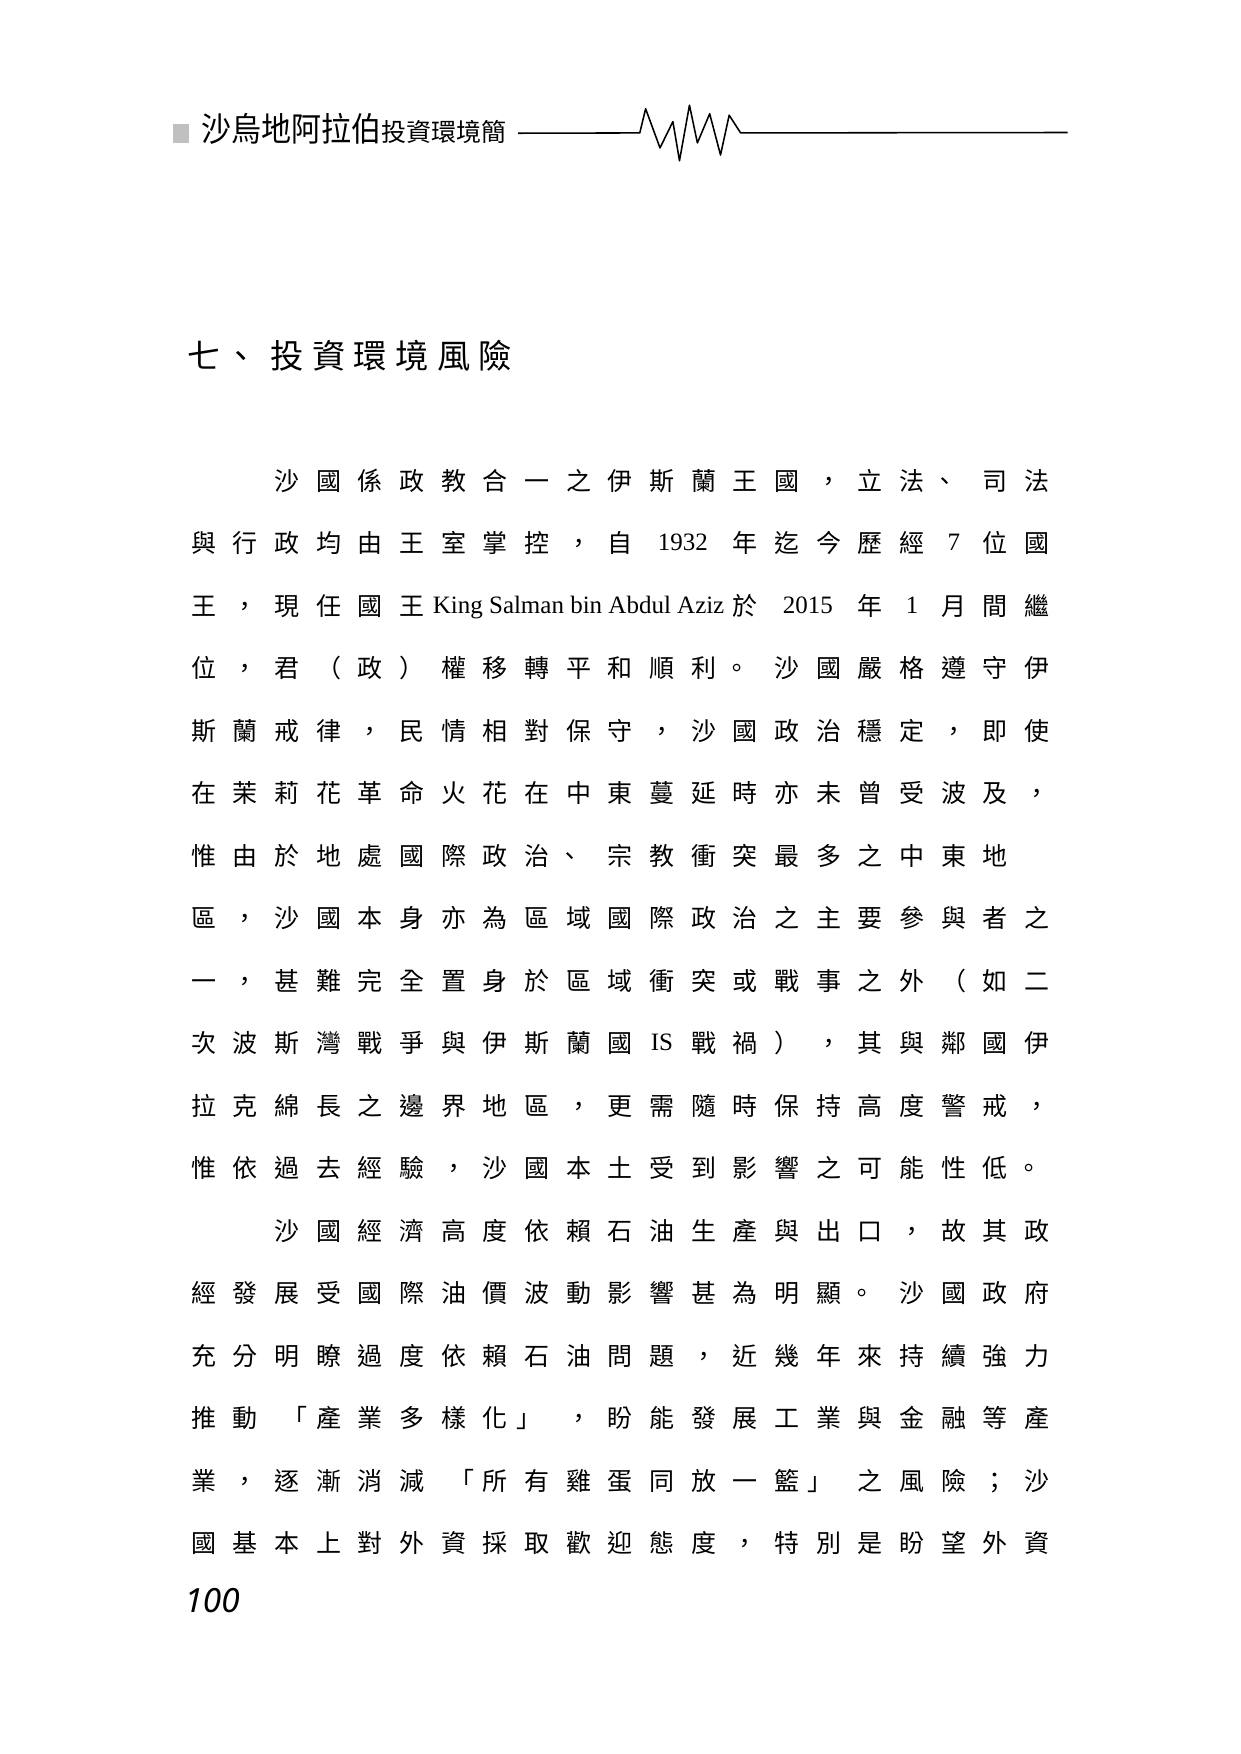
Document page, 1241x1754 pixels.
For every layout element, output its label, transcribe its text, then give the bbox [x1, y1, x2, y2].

text 沙國經濟高度依賴石油生產與出口，故其政經發展受國際油價波動影響甚為明顯。沙國政府充分明瞭過度依賴石油問題，近幾年來持續強力推動「產業多樣化」，盼能發展工業與金融等產業，逐漸消減「所有雞蛋同放一籃」之風險；沙國基本上對外資採取歡迎態度，特別是盼望外資 [183, 1188, 1058, 1563]
text 沙國係政教合一之伊斯蘭王國，立法、司法與行政均由王室掌控，自1932年迄今歷經7位國王，現任國王King Salman bin Abdul Aziz於2015年1月間繼位，君（政）權移轉平和順利。沙國嚴格遵守伊斯蘭戒律，民情相對保守，沙國政治穩定，即使在茉莉花革命火花在中東蔓延時亦未曾受波及，惟由於地處國際政治、宗教衝突最多之中東地區，沙國本身亦為區域國際政治之主要參與者之一，甚難完全置身於區域衝突或戰事之外（如二次波斯灣戰爭與伊斯蘭國IS戰禍），其與鄰國伊拉克綿長之邊界地區，更需隨時保持高度警戒，惟依過去經驗，沙國本土受到影響之可能性低。 [183, 438, 1058, 1188]
text 七、投資環境風險 [183, 313, 1058, 375]
